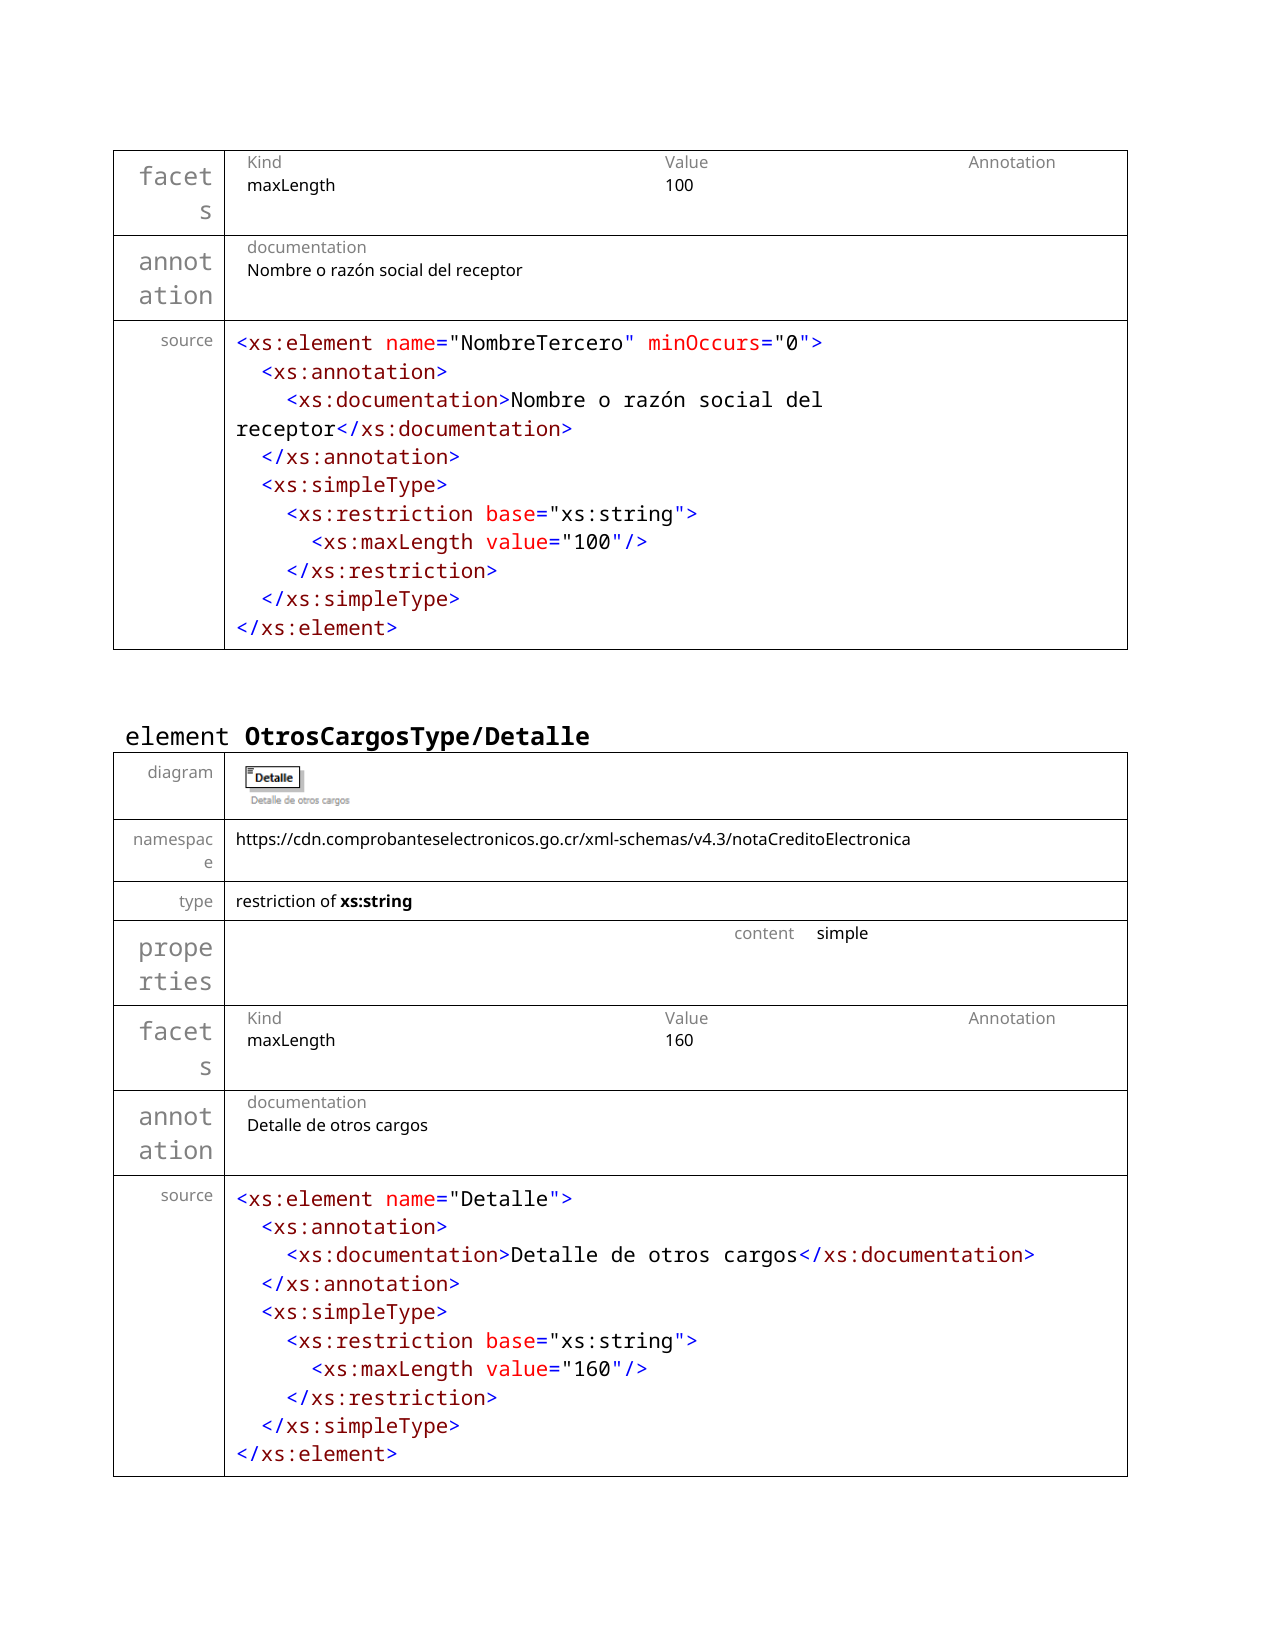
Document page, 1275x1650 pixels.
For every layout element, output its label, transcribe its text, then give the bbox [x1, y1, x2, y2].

table_cell <xs:element name="NombreTercero" minOccurs="0"> <xs:annotation> <xs:documentation>Nombre o razón social del receptor</xs:documentation> </xs:annotation> <xs:simpleType> <xs:restriction base="xs:string"> <xs:maxLength value="100"/> </xs:restriction> </xs:simpleType> </xs:element> [225, 321, 1127, 649]
table_cell namespace [114, 820, 224, 881]
table_cell 160 [654, 1029, 957, 1052]
table_cell [225, 236, 1127, 319]
table_header Kind [236, 1006, 654, 1029]
table_cell annotation [114, 236, 224, 319]
text element OtrosCargosType/Detalle [125, 718, 1150, 752]
table_cell facets [114, 1006, 224, 1090]
table_header diagram [114, 753, 224, 819]
table_cell Nombre o razón social del receptor [236, 259, 1127, 281]
table_cell source [114, 1176, 224, 1476]
table_header Value [654, 1006, 957, 1029]
table_cell maxLength [236, 174, 654, 196]
table_header Annotation [957, 1006, 1127, 1029]
table_cell [225, 151, 1127, 235]
table_header Kind [236, 151, 654, 174]
table_cell properties [114, 921, 224, 1005]
table_cell [225, 921, 1127, 1005]
table_header content [236, 921, 805, 944]
table_header Annotation [957, 151, 1127, 174]
table_header documentation [236, 1091, 1127, 1114]
picture [235, 761, 360, 811]
table_cell maxLength [236, 1029, 654, 1052]
table_header [225, 753, 1127, 819]
table_cell 100 [654, 174, 957, 196]
table_cell [225, 1091, 1127, 1175]
table_cell [957, 174, 1127, 196]
table_cell https://cdn.comprobanteselectronicos.go.cr/xml-schemas/v4.3/notaCreditoElectronica [225, 820, 1127, 881]
table_cell [957, 1029, 1127, 1052]
table_cell source [114, 321, 224, 649]
table_cell type [114, 882, 224, 920]
table_cell annotation [114, 1091, 224, 1175]
table_cell <xs:element name="Detalle"> <xs:annotation> <xs:documentation>Detalle de otros cargos</xs:documentation> </xs:annotation> <xs:simpleType> <xs:restriction base="xs:string"> <xs:maxLength value="160"/> </xs:restriction> </xs:simpleType> </xs:element> [225, 1176, 1127, 1476]
table_cell facets [114, 151, 224, 235]
table_cell restriction of xs:string [225, 882, 1127, 920]
table_header Value [654, 151, 957, 174]
table_header documentation [236, 236, 1127, 258]
table_cell [225, 1006, 1127, 1090]
table_header simple [805, 921, 1127, 944]
table_cell Detalle de otros cargos [236, 1114, 1127, 1136]
